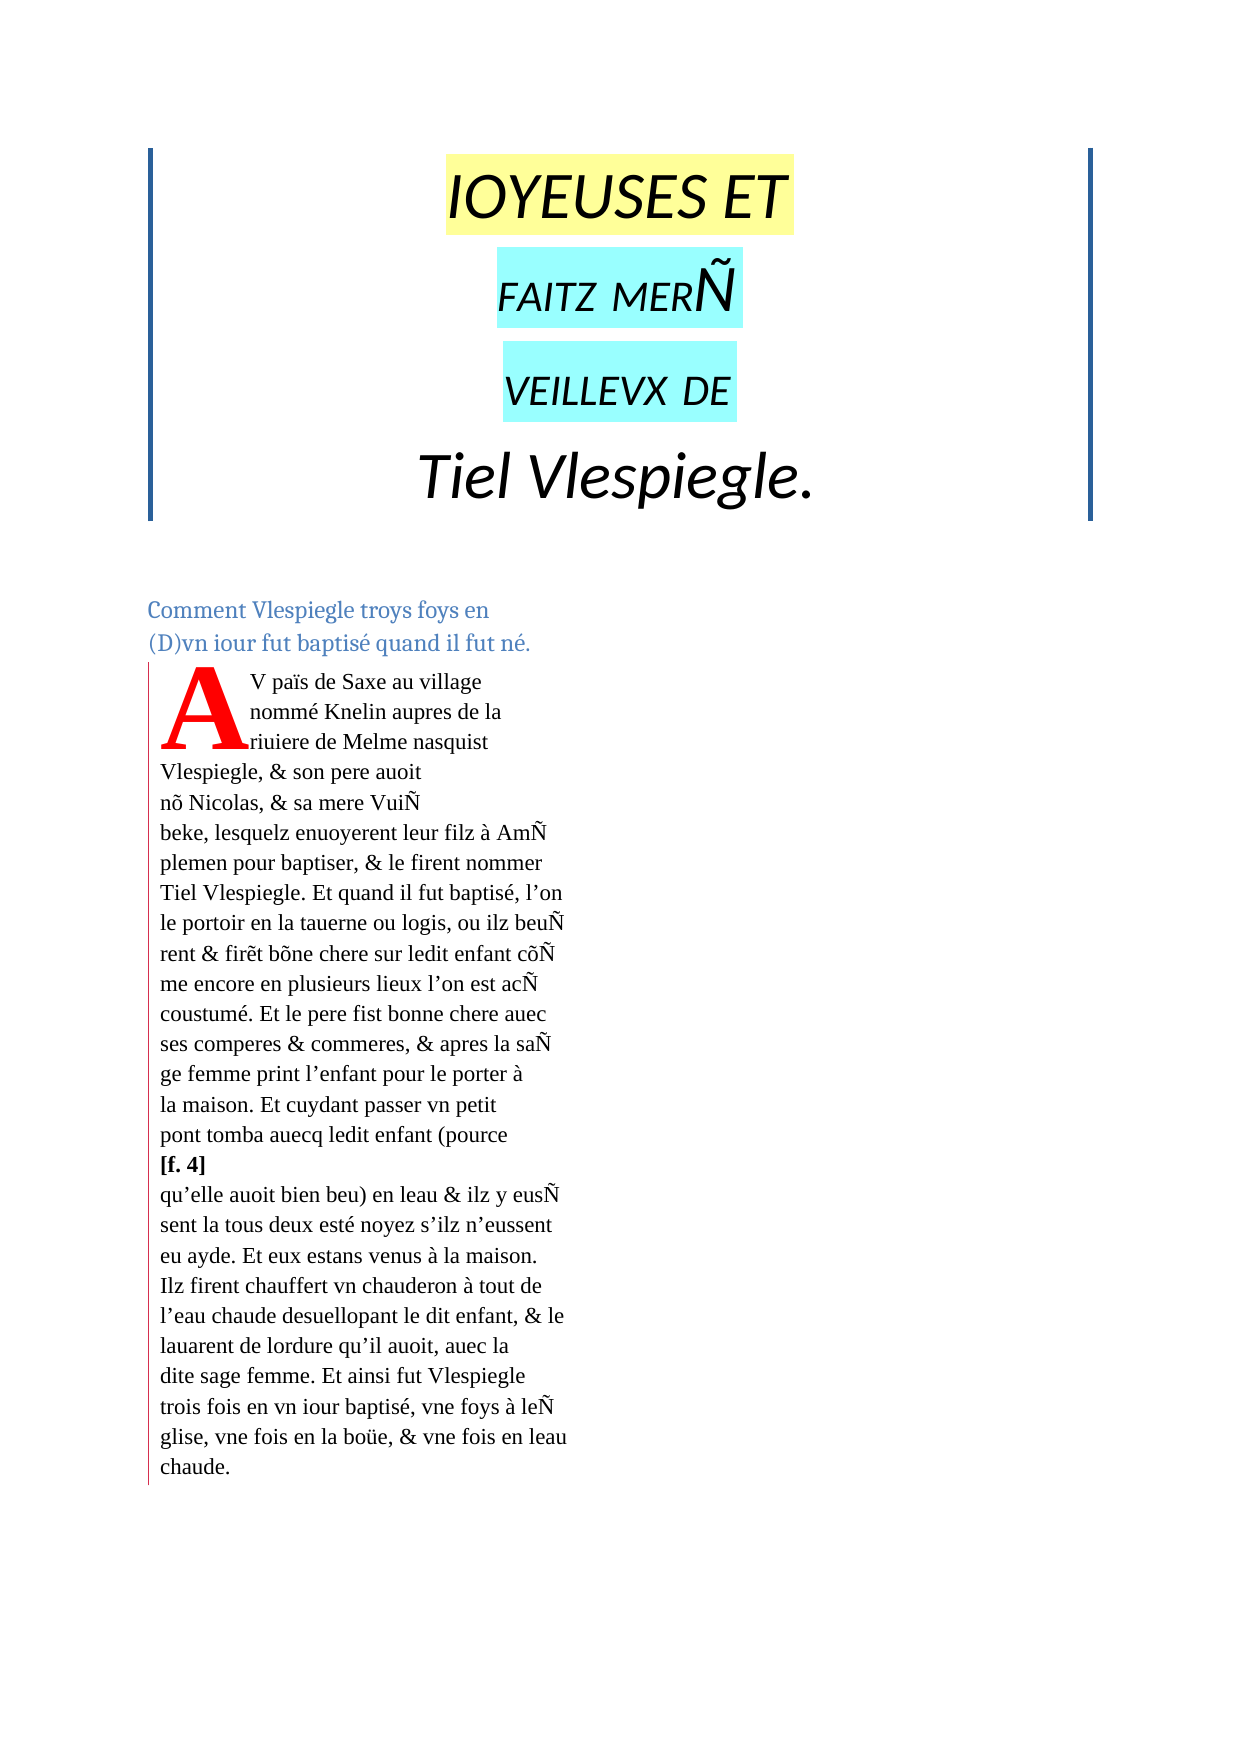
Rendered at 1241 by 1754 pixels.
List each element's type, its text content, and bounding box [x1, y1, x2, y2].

subtitle Comment Vlespiegle troys foys en (D)vn iour fut baptisé quand il fut né. [148, 596, 1093, 657]
text ioyeuses et faitz merÑ veillevx de Tiel Vlespiegle. [153, 148, 1088, 521]
text AV païs de Saxe au village nommé Knelin aupres de la riuiere de Melme nasquist Vlespiegle, & son pere auoit nõ Nicolas, & sa mere VuiÑ beke, lesquelz enuoyerent leur filz à AmÑ plemen pour baptiser, & le firent nommer Tiel Vlespiegle. Et quand il fut baptisé, l’on le portoir en la tauerne ou logis, ou ilz beuÑ rent & firẽt bõne chere sur ledit enfant cõÑ me encore en plusieurs lieux l’on est acÑ coustumé. Et le pere fist bonne chere auec ses comperes & commeres, & apres la saÑ ge femme print l’enfant pour le porter à la maison. Et cuydant passer vn petit pont tomba auecq ledit enfant (pource [f. 4] qu’elle auoit bien beu) en leau & ilz y eusÑ sent la tous deux esté noyez s’ilz n’eussent eu ayde. Et eux estans venus à la maison. Ilz firent chauffert vn chauderon à tout de l’eau chaude desuellopant le dit enfant, & le lauarent de lordure qu’il auoit, auec la dite sage femme. Et ainsi fut Vlespiegle trois fois en vn iour baptisé, vne foys à leÑ glise, vne fois en la boüe, & vne fois en leau chaude. [149, 662, 1093, 1485]
